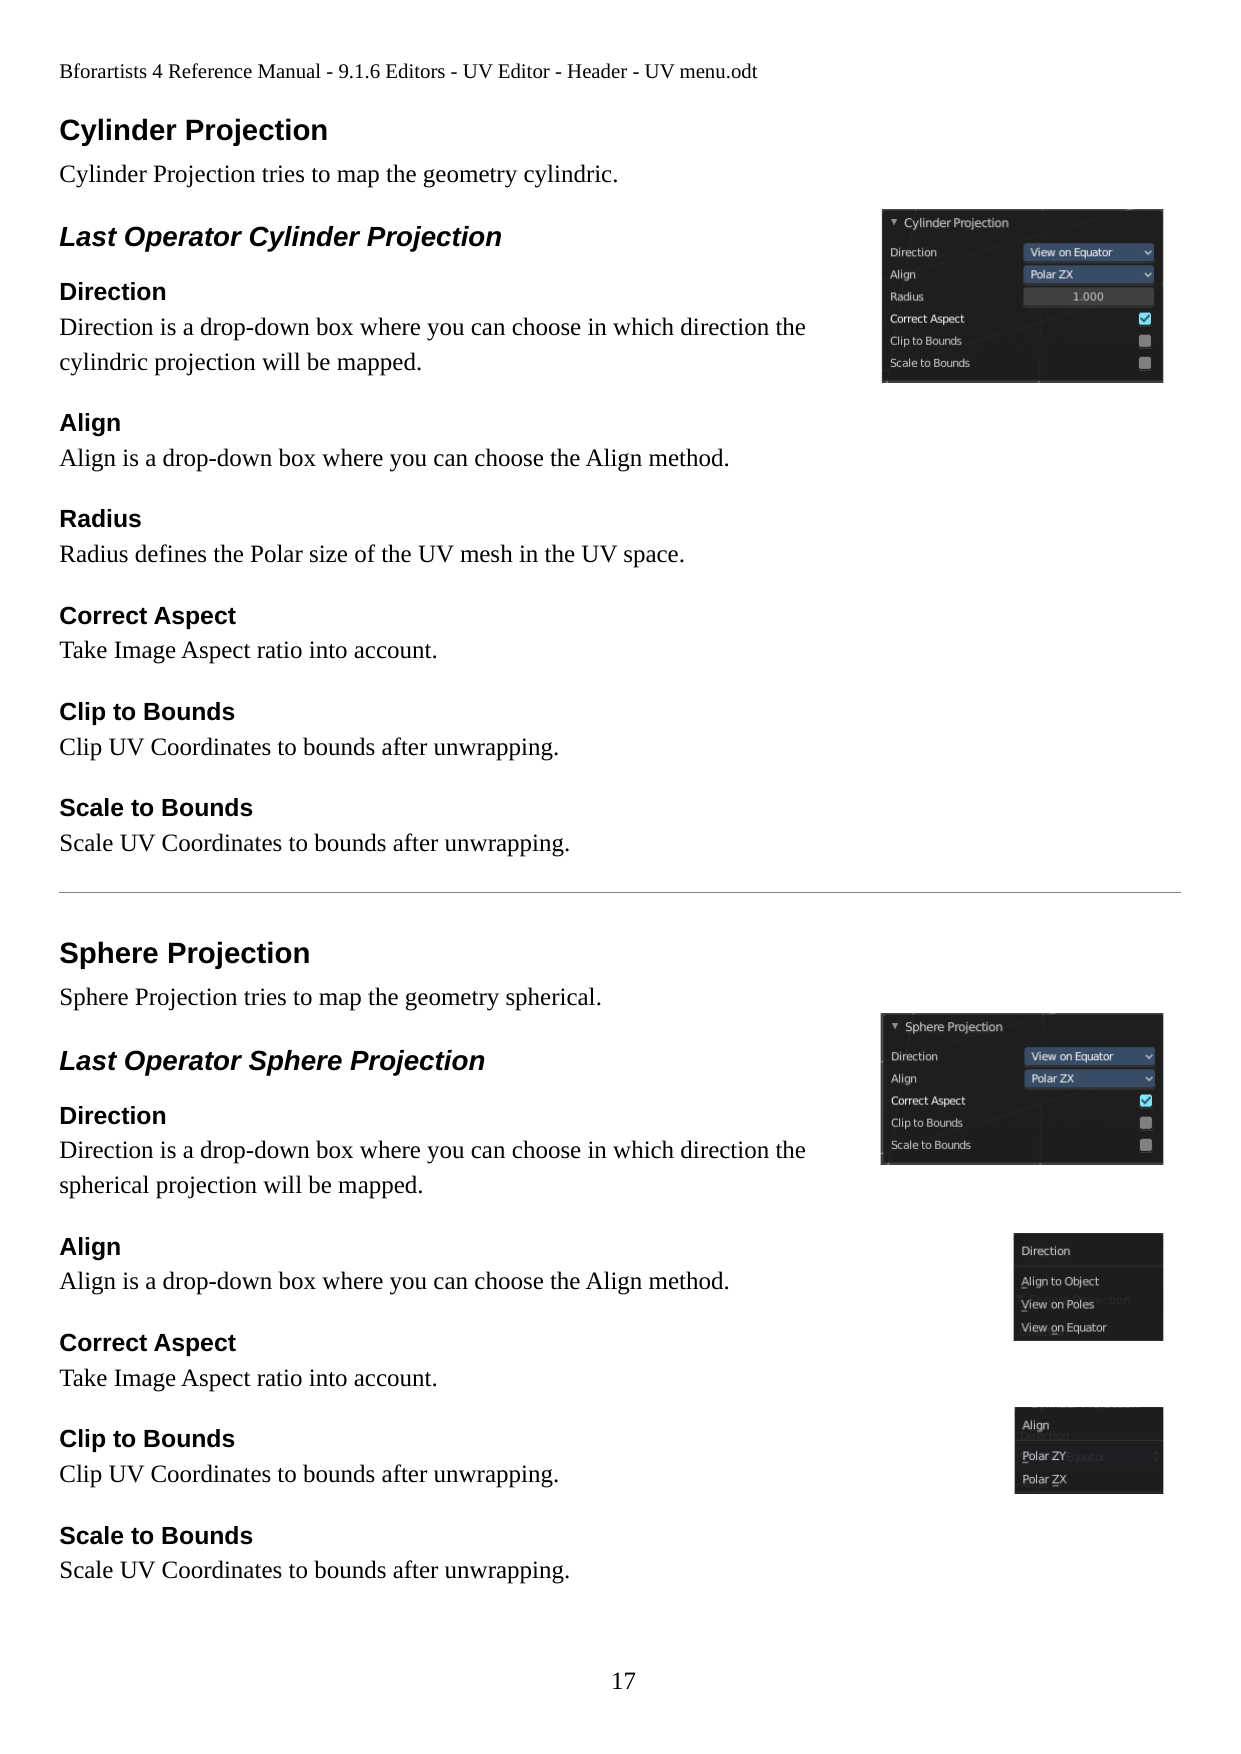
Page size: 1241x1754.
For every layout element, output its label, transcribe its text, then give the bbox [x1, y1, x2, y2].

subtitle Align [59, 408, 1181, 437]
subtitle [1164, 1424, 1181, 1453]
text Radius defines the Polar size of the UV mesh in the UV space. [59, 539, 1181, 568]
subtitle Correct Aspect [59, 601, 1181, 629]
picture [1013, 1233, 1164, 1341]
subtitle Last Operator Cylinder Projection [59, 220, 881, 252]
picture [1014, 1407, 1164, 1494]
text Sphere Projection tries to map the geometry spherical. [59, 982, 1181, 1011]
subtitle Direction [59, 1101, 880, 1129]
subtitle Sphere Projection [59, 936, 1181, 970]
picture [880, 1013, 1164, 1165]
subtitle Direction [59, 277, 881, 306]
subtitle Correct Aspect [59, 1328, 1181, 1357]
text Clip UV Coordinates to bounds after unwrapping. [59, 732, 1181, 761]
subtitle Last Operator Sphere Projection [59, 1044, 880, 1076]
subtitle Clip to Bounds [59, 697, 1181, 726]
subtitle Scale to Bounds [59, 793, 1181, 822]
subtitle Align [59, 1232, 1181, 1260]
subtitle Radius [59, 504, 1181, 533]
text Cylinder Projection tries to map the geometry cylindric. [59, 159, 1181, 188]
picture [881, 209, 1164, 383]
text Take Image Aspect ratio into account. [59, 636, 1181, 664]
subtitle Scale to Bounds [59, 1521, 1181, 1549]
text Align is a drop-down box where you can choose the Align method. [59, 1266, 1013, 1295]
subtitle Cylinder Projection [59, 113, 1181, 146]
text Direction is a drop-down box where you can choose in which direction the spherical projection will be mapped. [59, 1136, 1181, 1199]
subtitle [1164, 1101, 1181, 1129]
text Scale UV Coordinates to bounds after unwrapping. [59, 828, 1181, 857]
text Direction is a drop-down box where you can choose in which direction the cylindric projection will be mapped. [59, 312, 881, 375]
text Scale UV Coordinates to bounds after unwrapping. [59, 1556, 1181, 1584]
subtitle [1164, 277, 1181, 306]
text Clip UV Coordinates to bounds after unwrapping. [59, 1459, 1014, 1488]
text Take Image Aspect ratio into account. [59, 1363, 1181, 1392]
text Align is a drop-down box where you can choose the Align method. [59, 443, 1181, 472]
subtitle Clip to Bounds [59, 1424, 1014, 1453]
